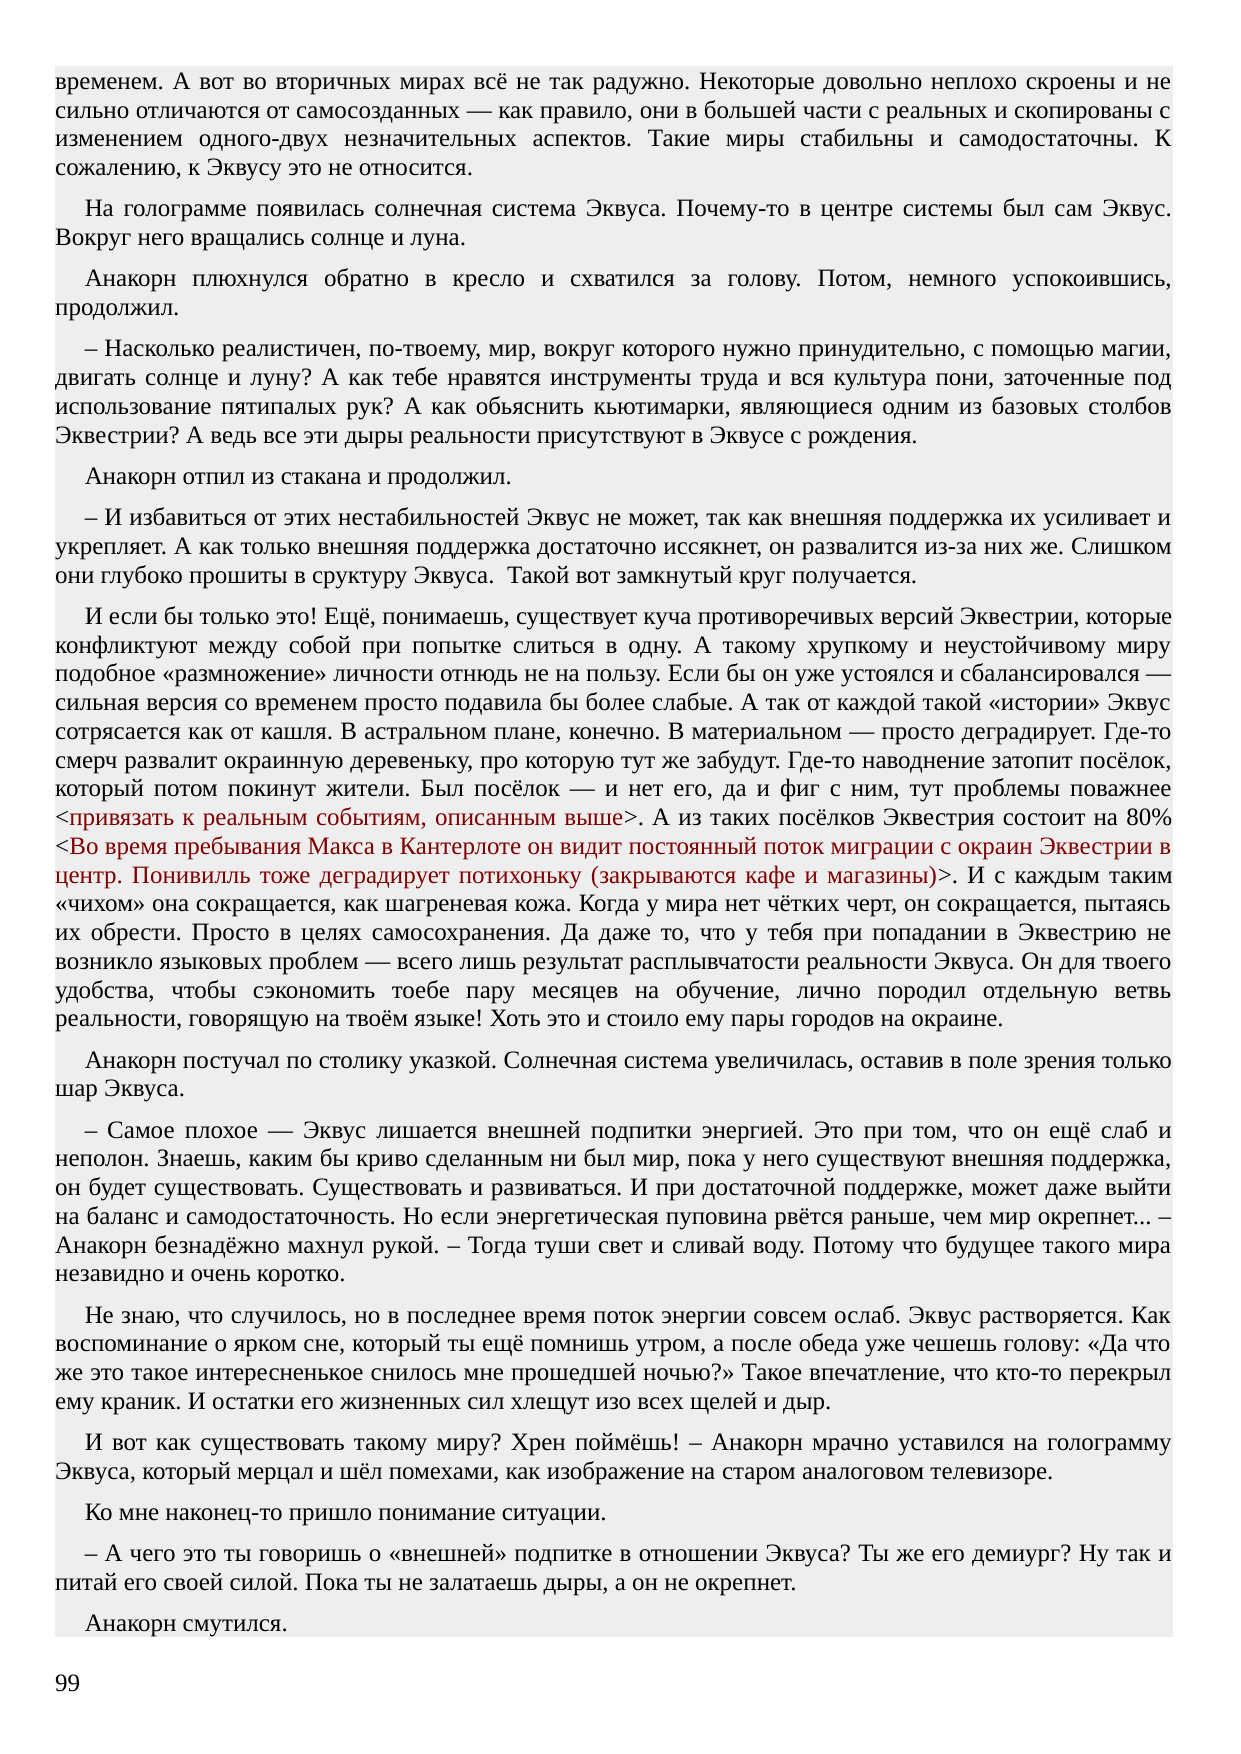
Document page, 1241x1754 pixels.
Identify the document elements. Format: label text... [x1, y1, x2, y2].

text Ко мне наконец-то пришло понимание ситуации. [55, 1497, 1173, 1526]
text И вот как существовать такому миру? Хрен поймёшь! – Анакорн мрачно уставился на голограмму Эквуса, который мерцал и шёл помехами, как изображение на старом аналоговом телевизоре. [55, 1427, 1173, 1485]
text Анакорн отпил из стакана и продолжил. [55, 461, 1173, 490]
text Не знаю, что случилось, но в последнее время поток энергии совсем ослаб. Эквус растворяется. Как воспоминание о ярком сне, который ты ещё помнишь утром, а после обеда уже чешешь голову: «Да что же это такое интересненькое снилось мне прошедшей ночью?» Такое впечатление, что кто-то перекрыл ему краник. И остатки его жизненных сил хлещут изо всех щелей и дыр. [55, 1300, 1173, 1415]
text Анакорн смутился. [55, 1608, 1173, 1637]
text Анакорн плюхнулся обратно в кресло и схватился за голову. Потом, немного успокоившись, продолжил. [55, 263, 1173, 321]
text Анакорн постучал по столику указкой. Солнечная система увеличилась, оставив в поле зрения только шар Эквуса. [55, 1045, 1173, 1102]
text И если бы только это! Ещё, понимаешь, существует куча противоречивых версий Эквестрии, которые конфликтуют между собой при попытке слиться в одну. А такому хрупкому и неустойчивому миру подобное «размножение» личности отнюдь не на пользу. Если бы он уже устоялся и сбалансировался — сильная версия со временем просто подавила бы более слабые. А так от каждой такой «истории» Эквус сотрясается как от кашля. В астральном плане, конечно. В материальном — просто деградирует. Где-то смерч развалит окраинную деревеньку, про которую тут же забудут. Где-то наводнение затопит посёлок, который потом покинут жители. Был посёлок — и нет его, да и фиг с ним, тут проблемы поважнее <привязать к реальным событиям, описанным выше>. А из таких посёлков Эквестрия состоит на 80% <Во время пребывания Макса в Кантерлоте он видит постоянный поток миграции с окраин Эквестрии в центр. Понивилль тоже деградирует потихоньку (закрываются кафе и магазины)>. И с каждым таким «чихом» она сокращается, как шагреневая кожа. Когда у мира нет чётких черт, он сокращается, пытаясь их обрести. Просто в целях самосохранения. Да даже то, что у тебя при попадании в Эквестрию не возникло языковых проблем — всего лишь результат расплывчатости реальности Эквуса. Он для твоего удобства, чтобы сэкономить тоебе пару месяцев на обучение, лично породил отдельную ветвь реальности, говорящую на твоём языке! Хоть это и стоило ему пары городов на окраине. [55, 601, 1173, 1032]
text На голограмме появилась солнечная система Эквуса. Почему-то в центре системы был сам Эквус. Вокруг него вращались солнце и луна. [55, 193, 1173, 251]
text – Самое плохое — Эквус лишается внешней подпитки энергией. Это при том, что он ещё слаб и неполон. Знаешь, каким бы криво сделанным ни был мир, пока у него существуют внешняя поддержка, он будет существовать. Существовать и развиваться. И при достаточной поддержке, может даже выйти на баланс и самодостаточность. Но если энергетическая пуповина рвётся раньше, чем мир окрепнет... – Анакорн безнадёжно махнул рукой. – Тогда туши свет и сливай воду. Потому что будущее такого мира незавидно и очень коротко. [55, 1115, 1173, 1287]
text – Насколько реалистичен, по-твоему, мир, вокруг которого нужно принудительно, с помощью магии, двигать солнце и луну? А как тебе нравятся инструменты труда и вся культура пони, заточенные под использование пятипалых рук? А как обьяснить кьютимарки, являющиеся одним из базовых столбов Эквестрии? А ведь все эти дыры реальности присутствуют в Эквусе с рождения. [55, 333, 1173, 448]
text – А чего это ты говоришь о «внешней» подпитке в отношении Эквуса? Ты же его демиург? Ну так и питай его своей силой. Пока ты не залатаешь дыры, а он не окрепнет. [55, 1538, 1173, 1596]
text – И избавиться от этих нестабильностей Эквус не может, так как внешняя поддержка их усиливает и укрепляет. А как только внешняя поддержка достаточно иссякнет, он развалится из-за них же. Слишком они глубоко прошиты в сруктуру Эквуса. Такой вот замкнутый круг получается. [55, 502, 1173, 588]
text временем. А вот во вторичных мирах всё не так радужно. Некоторые довольно неплохо скроены и не сильно отличаются от самосозданных — как правило, они в большей части с реальных и скопированы с изменением одного-двух незначительных аспектов. Такие миры стабильны и самодостаточны. К сожалению, к Эквусу это не относится. [55, 66, 1173, 181]
